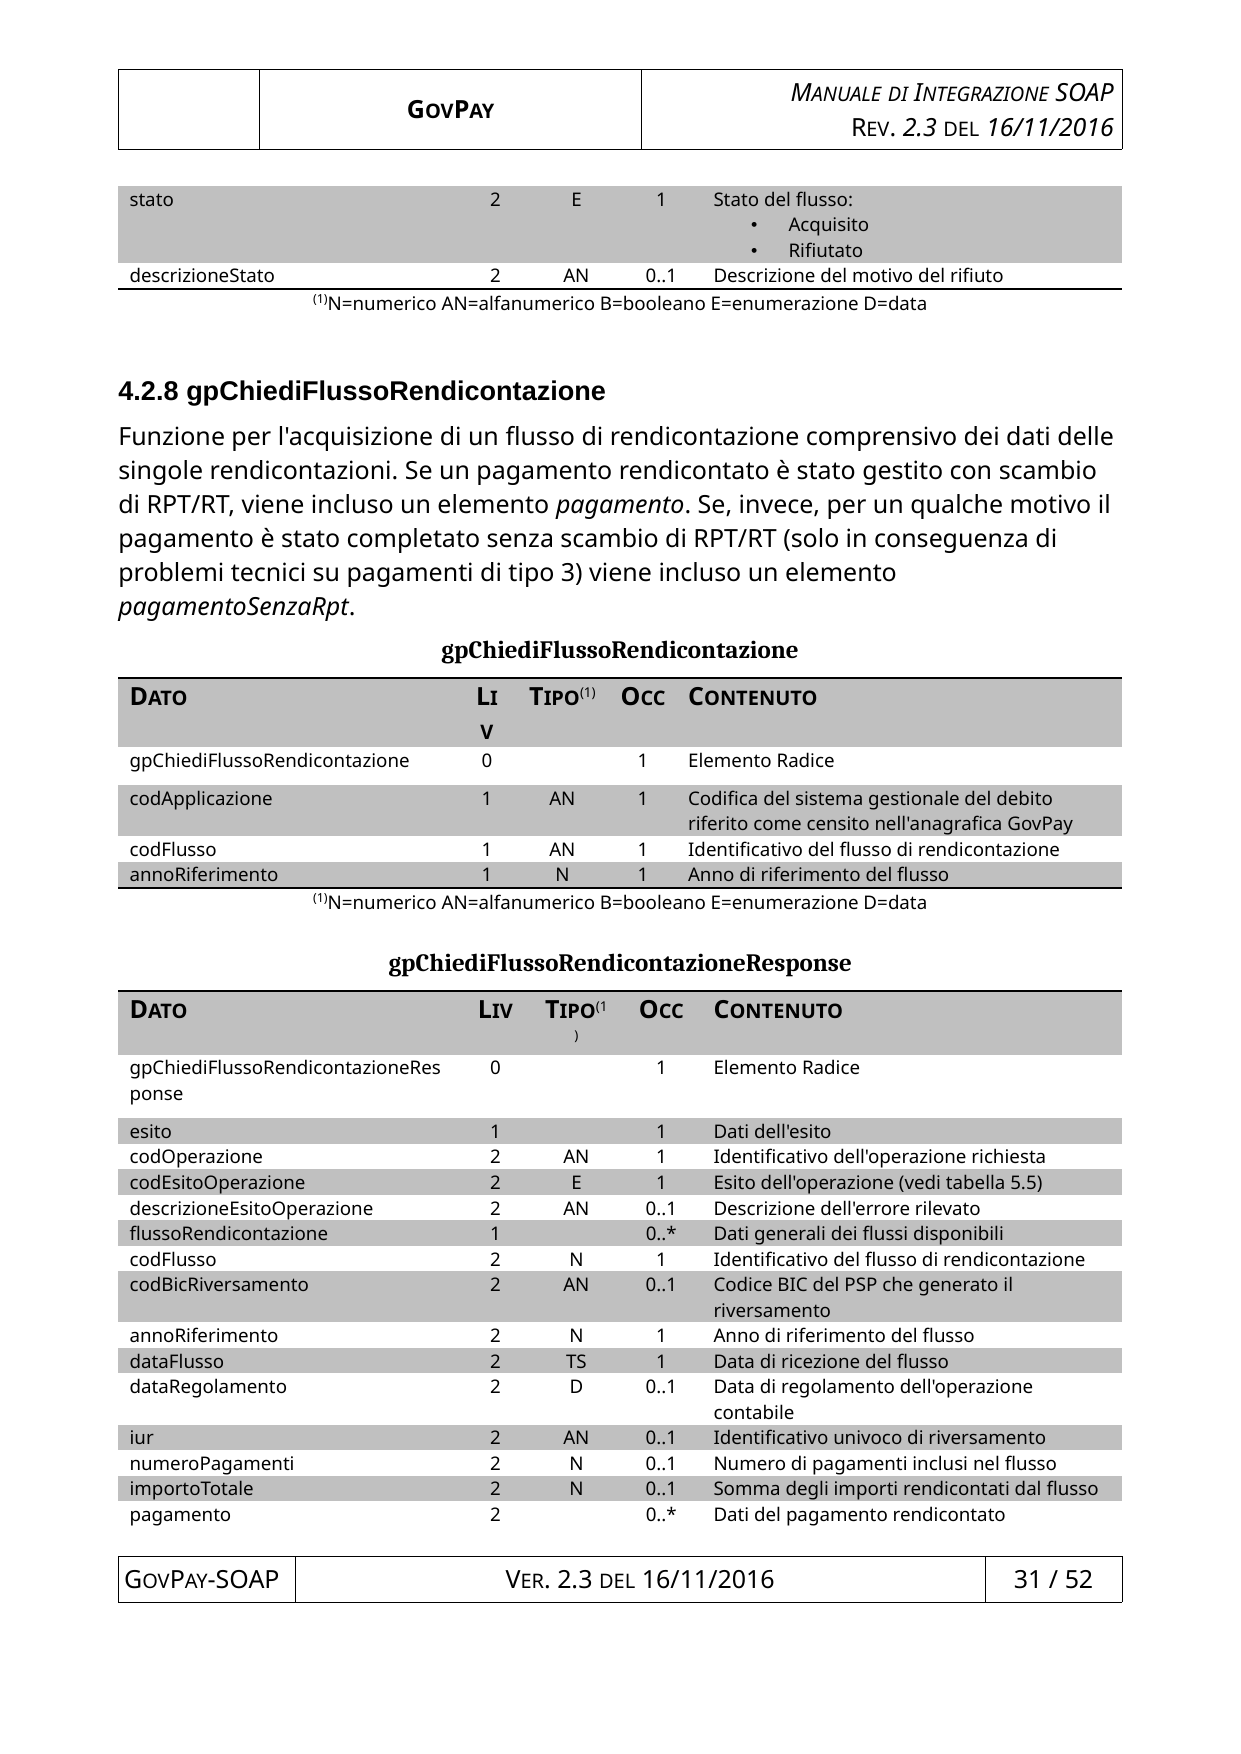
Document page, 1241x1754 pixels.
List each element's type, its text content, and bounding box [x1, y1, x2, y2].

table_cell 2 [458, 1374, 532, 1424]
table_cell Identificativo del flusso di rendicontazione [702, 1246, 1122, 1271]
table_cell 1 [458, 1118, 532, 1144]
table_cell 1 [620, 1055, 702, 1118]
table_cell 2 [458, 1348, 532, 1373]
table_cell Identificativo univoco di riversamento [702, 1425, 1122, 1450]
table_cell N [532, 1450, 620, 1476]
table_cell AN [532, 263, 620, 288]
table_cell 2 [458, 1271, 532, 1322]
table_cell 0 [458, 1055, 532, 1118]
table_cell Tipo(1) [532, 992, 620, 1055]
table_cell 1 [620, 1323, 702, 1348]
table_cell descrizioneStato [118, 263, 458, 288]
text (1)N=numerico AN=alfanumerico B=booleano E=enumerazione D=data [118, 889, 1122, 915]
table_cell codApplicazione [118, 785, 458, 836]
table_cell Tipo(1) [515, 679, 609, 747]
table_cell AN [515, 785, 609, 836]
table_cell 1 [620, 1144, 702, 1169]
table_cell iur [118, 1425, 458, 1450]
table_cell Stato del flusso: Acquisito Rifiutato [702, 186, 1122, 263]
text Funzione per l'acquisizione di un flusso di rendicontazione comprensivo dei dati delle singole rendicontazioni. Se un pagamento rendicontato è stato gestito con scambio di RPT/RT, viene incluso un elemento pagamento. Se, invece, per un qualche motivo il pagamento è stato completato senza scambio di RPT/RT (solo in conseguenza di problemi tecnici su pagamenti di tipo 3) viene incluso un elemento pagamentoSenzaRpt. [118, 419, 1122, 623]
table_cell AN [532, 1195, 620, 1220]
table_cell [532, 1220, 620, 1246]
table_cell esito [118, 1118, 458, 1144]
table_cell flussoRendicontazione [118, 1220, 458, 1246]
table_cell Esito dell'operazione (vedi tabella 5.5) [702, 1169, 1122, 1195]
table_cell Data di regolamento dell'operazione contabile [702, 1374, 1122, 1424]
table_cell 1 [609, 785, 677, 836]
table_cell N [515, 862, 609, 887]
table_cell 0..1 [620, 1374, 702, 1424]
table_cell gpChiediFlussoRendicontazione [118, 747, 458, 785]
table_cell 1 [609, 747, 677, 785]
table_cell 0..1 [620, 1476, 702, 1501]
table_cell codBicRiversamento [118, 1271, 458, 1322]
table_cell Dati del pagamento rendicontato [702, 1501, 1122, 1527]
table_cell descrizioneEsitoOperazione [118, 1195, 458, 1220]
table_cell 0 [458, 747, 515, 785]
table_cell Liv [458, 992, 532, 1055]
table_cell 1 [620, 1246, 702, 1271]
table_cell 2 [458, 1425, 532, 1450]
table_cell Dati generali dei flussi disponibili [702, 1220, 1122, 1246]
table_cell codFlusso [118, 836, 458, 862]
table_cell 0..1 [620, 1450, 702, 1476]
table_cell stato [118, 186, 458, 263]
table_cell Elemento Radice [702, 1055, 1122, 1118]
table_cell 2 [458, 1501, 532, 1527]
table_cell Contenuto [702, 992, 1122, 1055]
table_cell 0..* [620, 1220, 702, 1246]
table_cell 0..* [620, 1501, 702, 1527]
table_cell 2 [458, 263, 532, 288]
table_cell importoTotale [118, 1476, 458, 1501]
table_cell annoRiferimento [118, 862, 458, 887]
table_cell E [532, 186, 620, 263]
table_cell 1 [458, 862, 515, 887]
table_cell Occ [620, 992, 702, 1055]
table_cell dataFlusso [118, 1348, 458, 1373]
table_cell 1 [458, 836, 515, 862]
table_cell E [532, 1169, 620, 1195]
table_cell AN [532, 1144, 620, 1169]
table_cell codOperazione [118, 1144, 458, 1169]
table_cell TS [532, 1348, 620, 1373]
table_cell gpChiediFlussoRendicontazioneResponse [118, 1055, 458, 1118]
table_cell [532, 1055, 620, 1118]
table_cell codFlusso [118, 1246, 458, 1271]
table_cell D [532, 1374, 620, 1424]
table_cell 2 [458, 1450, 532, 1476]
table_cell 1 [620, 1118, 702, 1144]
text (1)N=numerico AN=alfanumerico B=booleano E=enumerazione D=data [118, 290, 1122, 316]
table_cell 2 [458, 1246, 532, 1271]
table_cell 2 [458, 1476, 532, 1501]
table_cell Codice BIC del PSP che generato il riversamento [702, 1271, 1122, 1322]
table_cell N [532, 1476, 620, 1501]
table_cell Numero di pagamenti inclusi nel flusso [702, 1450, 1122, 1476]
table_cell 2 [458, 1323, 532, 1348]
table_cell pagamento [118, 1501, 458, 1527]
table_cell Somma degli importi rendicontati dal flusso [702, 1476, 1122, 1501]
table_cell Descrizione dell'errore rilevato [702, 1195, 1122, 1220]
table_cell N [532, 1323, 620, 1348]
table_cell Occ [609, 679, 677, 747]
table_cell 0..1 [620, 263, 702, 288]
table_cell 2 [458, 186, 532, 263]
table_cell Identificativo del flusso di rendicontazione [677, 836, 1122, 862]
table_cell AN [532, 1425, 620, 1450]
table_cell AN [515, 836, 609, 862]
table_cell 0..1 [620, 1195, 702, 1220]
table_cell 2 [458, 1169, 532, 1195]
table_cell 1 [609, 862, 677, 887]
table_cell Dato [118, 679, 458, 747]
table_cell 1 [458, 785, 515, 836]
table_cell annoRiferimento [118, 1323, 458, 1348]
table_cell Dati dell'esito [702, 1118, 1122, 1144]
table_cell Anno di riferimento del flusso [702, 1323, 1122, 1348]
table_cell 1 [609, 836, 677, 862]
table_cell 2 [458, 1144, 532, 1169]
table_cell Identificativo dell'operazione richiesta [702, 1144, 1122, 1169]
table_cell Descrizione del motivo del rifiuto [702, 263, 1122, 288]
table_cell 2 [458, 1195, 532, 1220]
table_cell Liv [458, 679, 515, 747]
table_cell [532, 1501, 620, 1527]
table_cell 0..1 [620, 1425, 702, 1450]
table_cell [515, 747, 609, 785]
table_header gpChiediFlussoRendicontazioneResponse [118, 949, 1122, 990]
table_cell 1 [620, 1348, 702, 1373]
table_cell 1 [620, 1169, 702, 1195]
table_cell Codifica del sistema gestionale del debito riferito come censito nell'anagrafica GovPay [677, 785, 1122, 836]
table_cell dataRegolamento [118, 1374, 458, 1424]
table_cell Contenuto [677, 679, 1122, 747]
table_cell N [532, 1246, 620, 1271]
table_cell 0..1 [620, 1271, 702, 1322]
table_cell 1 [458, 1220, 532, 1246]
table_cell codEsitoOperazione [118, 1169, 458, 1195]
table_header gpChiediFlussoRendicontazione [118, 636, 1122, 677]
table_cell Dato [118, 992, 458, 1055]
table_cell [532, 1118, 620, 1144]
table_cell Elemento Radice [677, 747, 1122, 785]
subtitle gpChiediFlussoRendicontazione [118, 375, 1122, 406]
table_cell numeroPagamenti [118, 1450, 458, 1476]
table_cell Data di ricezione del flusso [702, 1348, 1122, 1373]
table_cell Anno di riferimento del flusso [677, 862, 1122, 887]
table_cell 1 [620, 186, 702, 263]
table_cell AN [532, 1271, 620, 1322]
